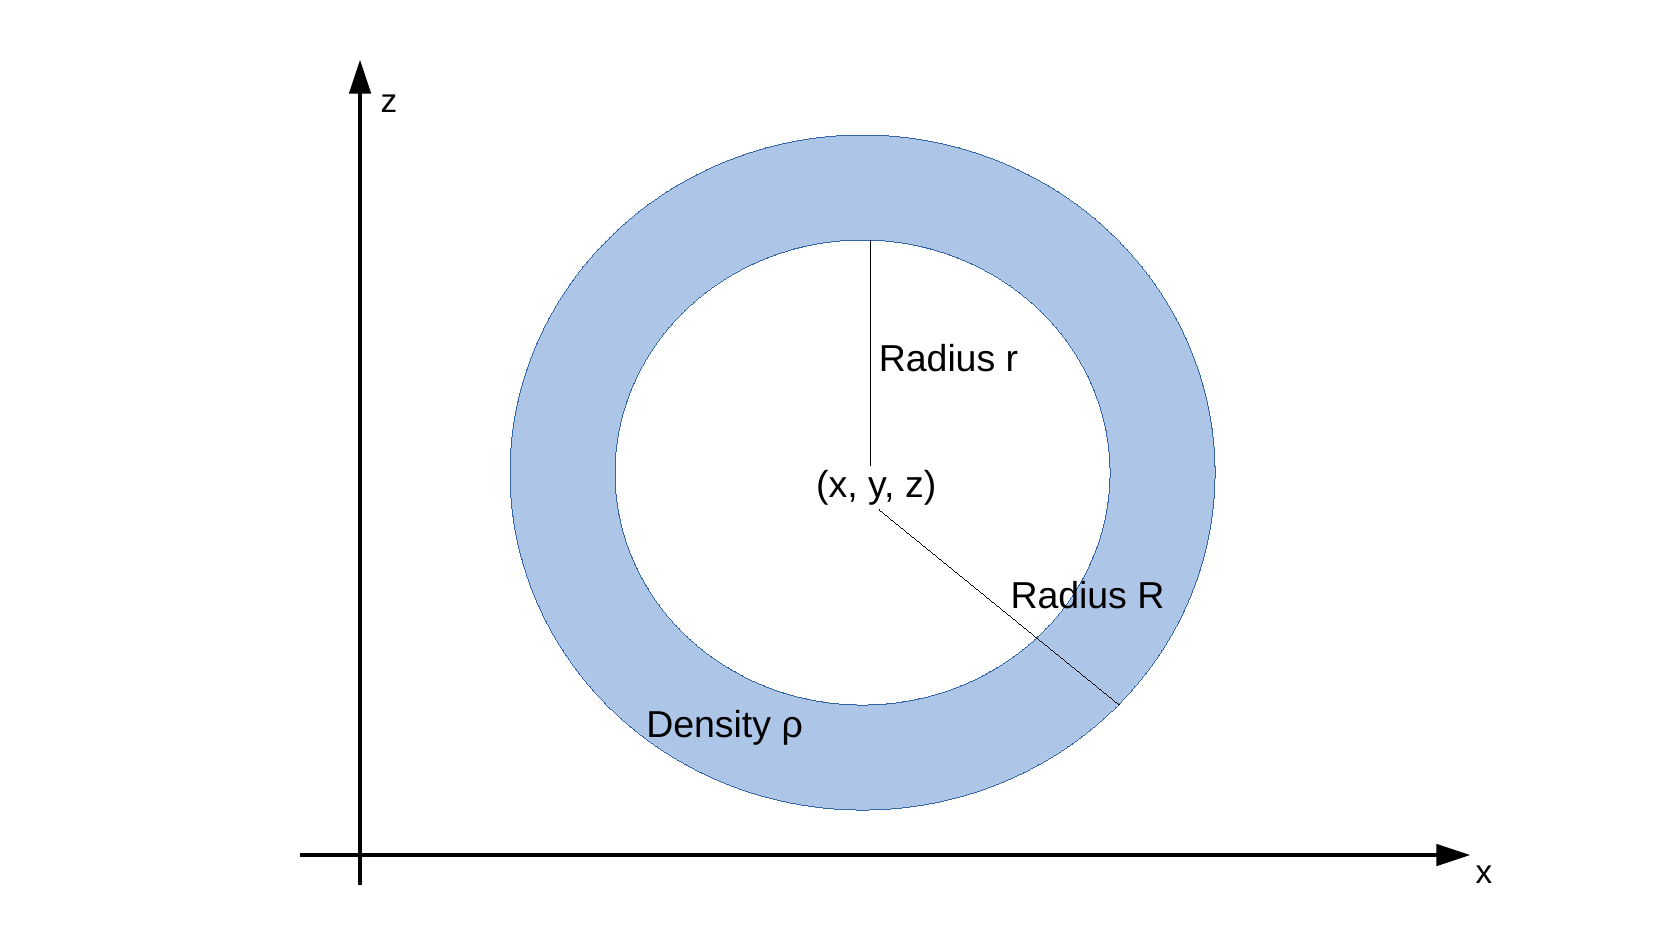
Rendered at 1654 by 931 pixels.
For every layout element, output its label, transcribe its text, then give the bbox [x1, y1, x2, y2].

text_box (x, y, z) [801, 455, 979, 555]
text_box Radius R [995, 566, 1197, 654]
text_box [510, 135, 1216, 811]
text_box Radius r [864, 330, 1051, 415]
text_box x [1460, 845, 1615, 922]
text_box z [365, 75, 520, 151]
text_box Density ρ [631, 695, 841, 795]
